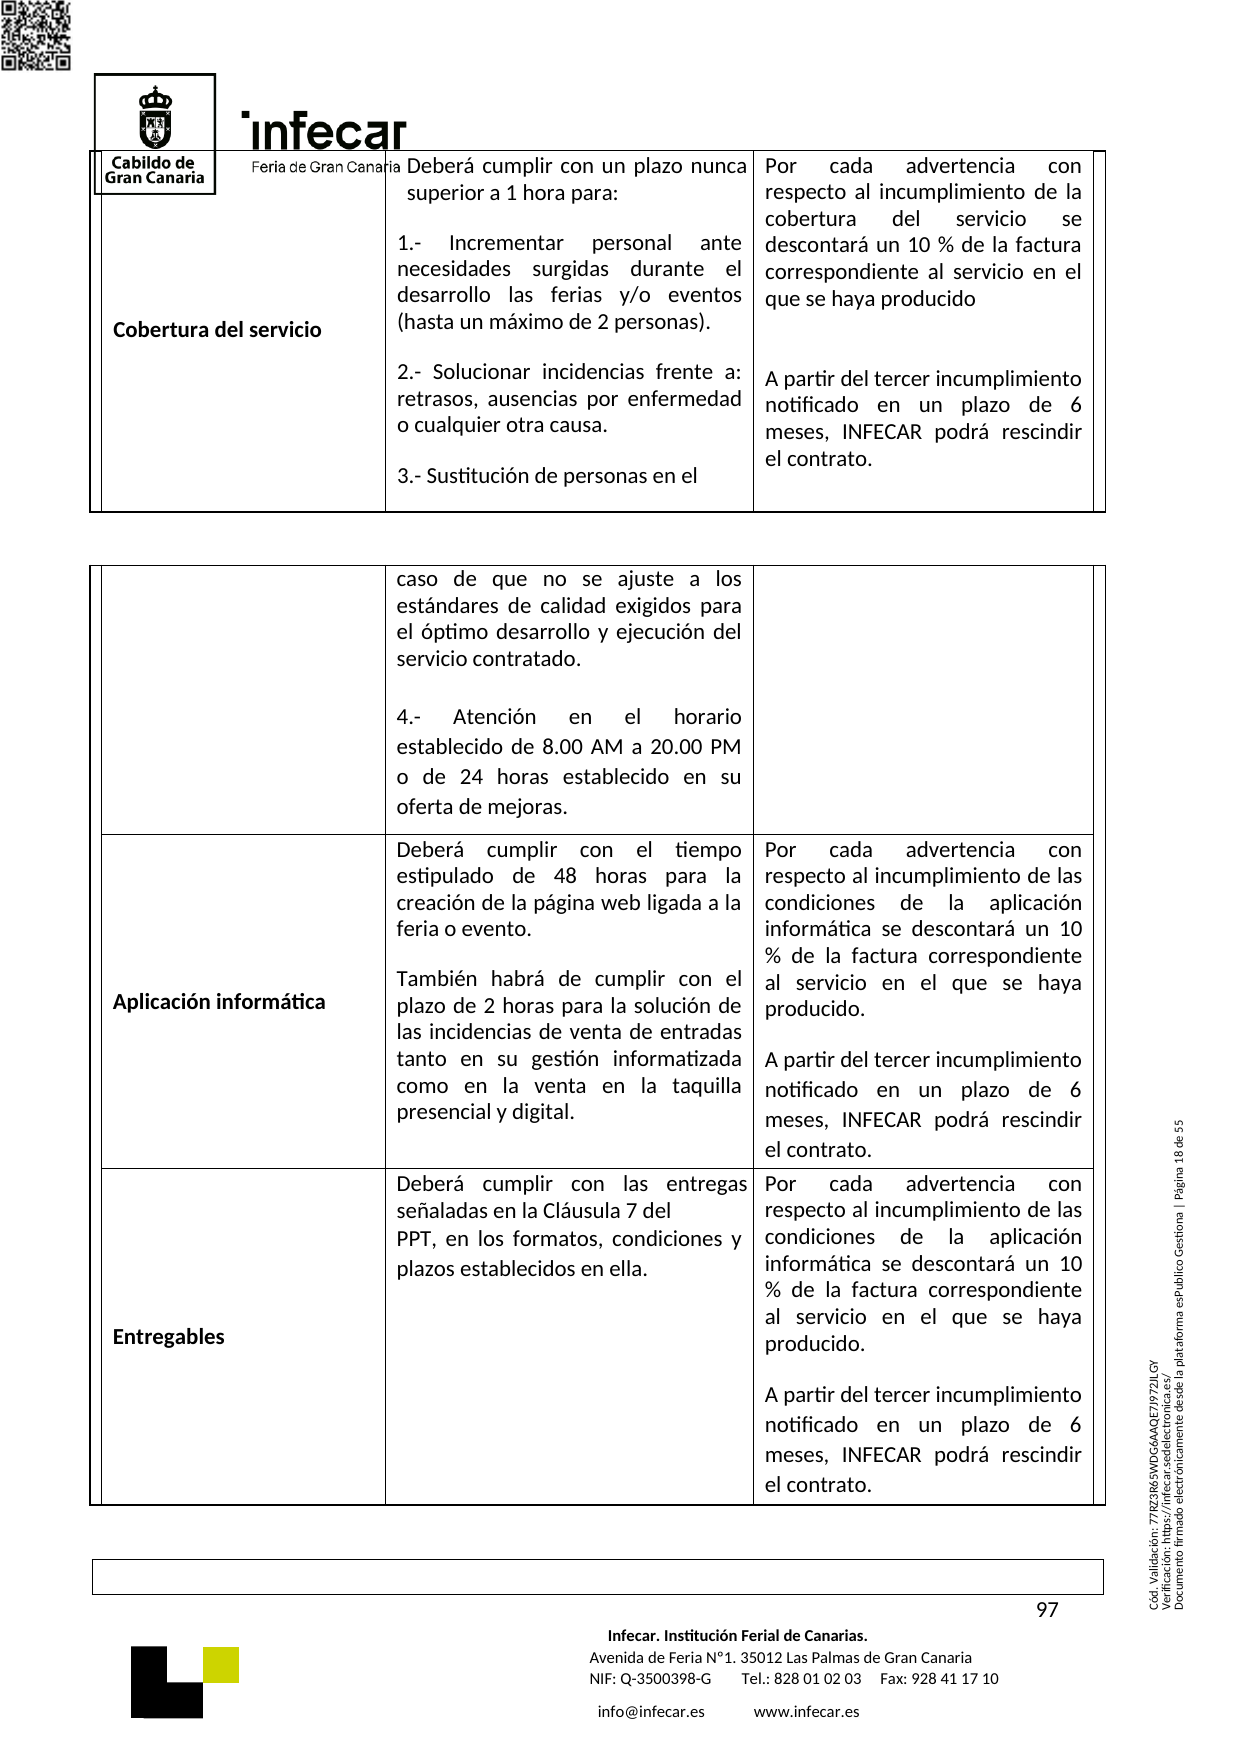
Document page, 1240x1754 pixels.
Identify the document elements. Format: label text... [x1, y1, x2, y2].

table_cell Entregables [102, 1169, 385, 1504]
table_cell [754, 566, 1093, 834]
table_cell Aplicación informática [102, 835, 385, 1168]
table_cell [96, 152, 101, 192]
table_cell Por cada advertencia con respecto al incumplimiento de las condiciones de la aplicación informática se descontará un 10 % de la factura correspondiente al servicio en el que se haya producido. A partir del tercer incumplimiento notificado en un plazo de 6 meses, INFECAR podrá rescindir el contrato. [754, 835, 1093, 1168]
table_cell [91, 566, 101, 1504]
table_cell Deberá cumplir con el tiempo estipulado de 48 horas para la creación de la página web ligada a la feria o evento. También habrá de cumplir con el plazo de 2 horas para la solución de las incidencias de venta de entradas tanto en su gestión informatizada como en la venta en la taquilla presencial y digital. [386, 835, 753, 1168]
table_cell caso de que no se ajuste a los estándares de calidad exigidos para el óptimo desarrollo y ejecución del servicio contratado. 4.- Atención en el horario establecido de 8.00 AM a 20.00 PM o de 24 horas establecido en su oferta de mejoras. [386, 566, 753, 834]
table_cell Deberá cumplir con un plazo nunca superior a 1 hora para: 1.- Incrementar personal ante necesidades surgidas durante el desarrollo las ferias y/o eventos (hasta un máximo de 2 personas). 2.- Solucionar incidencias frente a: retrasos, ausencias por enfermedad o cualquier otra causa. 3.- Sustitución de personas en el [386, 151, 753, 511]
table_cell [102, 566, 385, 834]
table_cell [1094, 152, 1105, 511]
table_cell [91, 152, 101, 511]
table_cell Deberá cumplir con las entregas señaladas en la Cláusula 7 del PPT, en los formatos, condiciones y plazos establecidos en ella. [386, 1169, 753, 1504]
table_header [93, 1560, 1103, 1594]
table_cell Por cada advertencia con respecto al incumplimiento de las condiciones de la aplicación informática se descontará un 10 % de la factura correspondiente al servicio en el que se haya producido. A partir del tercer incumplimiento notificado en un plazo de 6 meses, INFECAR podrá rescindir el contrato. [754, 1169, 1093, 1504]
table_cell Por cada advertencia con respecto al incumplimiento de la cobertura del servicio se descontará un 10 % de la factura correspondiente al servicio en el que se haya producido A partir del tercer incumplimiento notificado en un plazo de 6 meses, INFECAR podrá rescindir el contrato. [754, 151, 1093, 511]
table_cell Cobertura del servicio [102, 151, 385, 511]
table_cell [1094, 566, 1105, 1504]
table_cell M. PENALIDADES ESPECÍFICAS [90, 513, 1105, 564]
